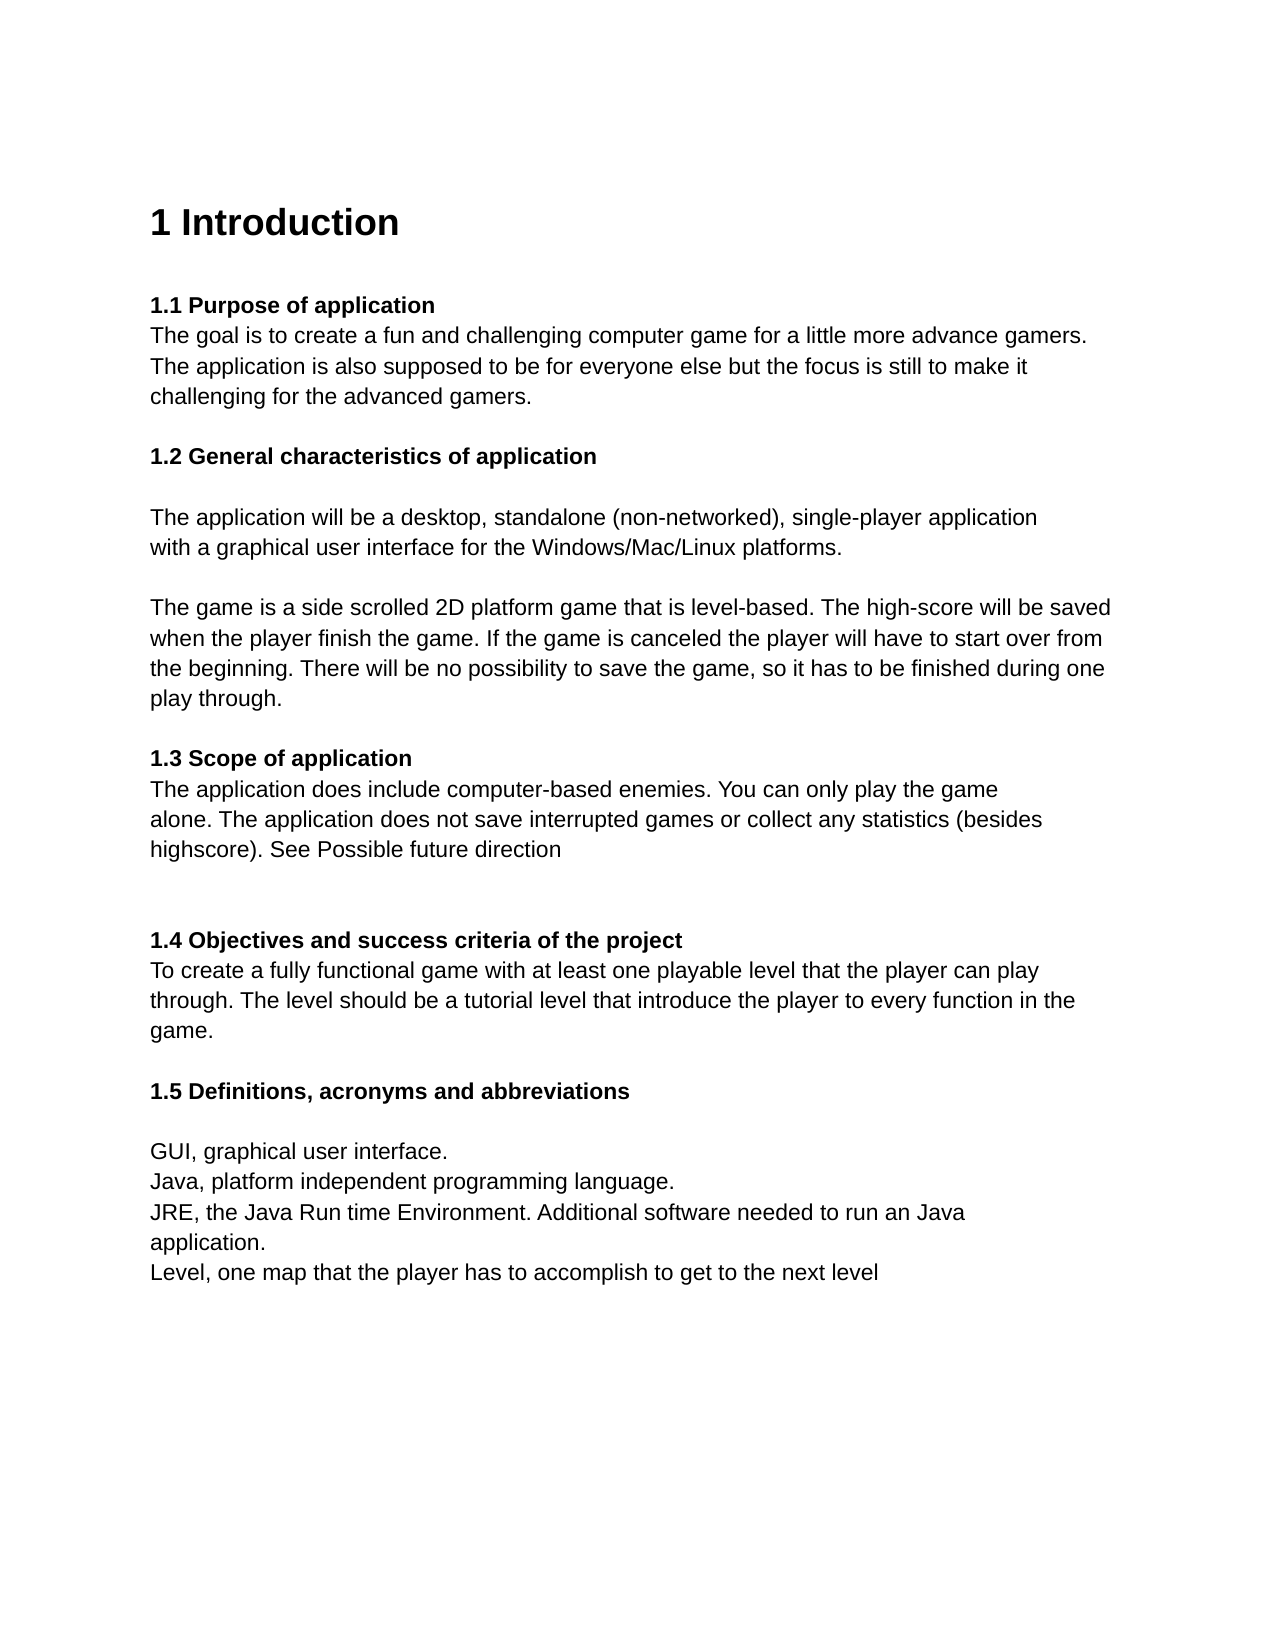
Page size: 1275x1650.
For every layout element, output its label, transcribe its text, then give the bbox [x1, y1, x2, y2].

text The application does include computer-based enemies. You can only play the game [150, 776, 1125, 802]
text GUI, graphical user interface. [150, 1138, 1125, 1164]
text 1.2 General characteristics of application [150, 443, 1125, 470]
text Java, platform independent programming language. [150, 1168, 1125, 1195]
text alone. The application does not save interrupted games or collect any statistics (besides highscore). See Possible future direction [150, 806, 1125, 862]
text The application will be a desktop, standalone (non-networked), single-player application [150, 504, 1125, 530]
text application. [150, 1229, 1125, 1255]
text Level, one map that the player has to accomplish to get to the next level [150, 1259, 1125, 1285]
subtitle 1 Introduction [150, 200, 1125, 243]
text 1.1 Purpose of application [150, 292, 1125, 319]
text JRE, the Java Run time Environment. Additional software needed to run an Java [150, 1198, 1125, 1225]
text 1.4 Objectives and success criteria of the project [150, 927, 1125, 953]
text The goal is to create a fun and challenging computer game for a little more advance gamers. The application is also supposed to be for everyone else but the focus is still to make it challenging for the advanced gamers. [150, 322, 1125, 409]
text The game is a side scrolled 2D platform game that is level-based. The high-score will be saved when the player finish the game. If the game is canceled the player will have to start over from the beginning. There will be no possibility to save the game, so it has to be finished during one play through. [150, 594, 1125, 711]
text with a graphical user interface for the Windows/Mac/Linux platforms. [150, 534, 1125, 560]
text 1.3 Scope of application [150, 745, 1125, 772]
text To create a fully functional game with at least one playable level that the player can play through. The level should be a tutorial level that introduce the player to every function in the game. 1.5 Definitions, acronyms and abbreviations [150, 957, 1125, 1104]
